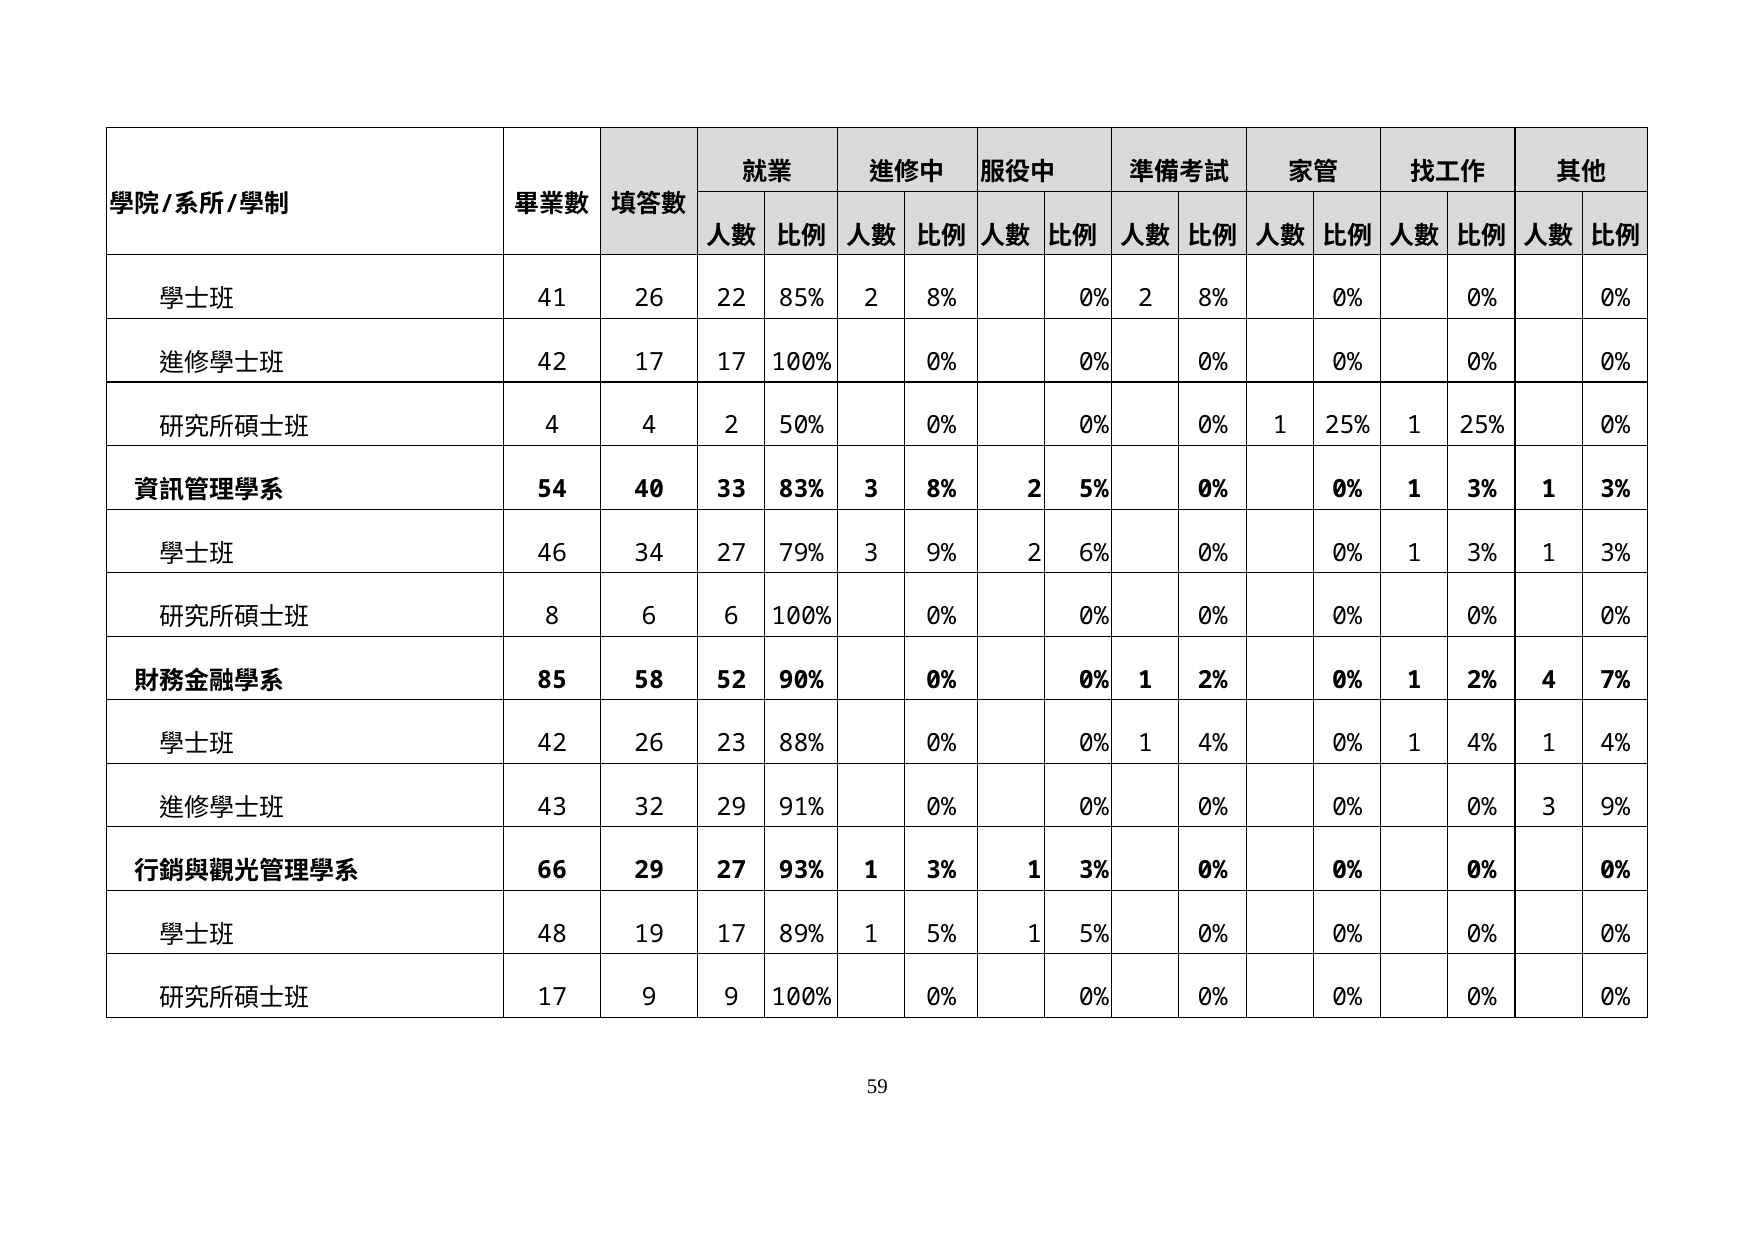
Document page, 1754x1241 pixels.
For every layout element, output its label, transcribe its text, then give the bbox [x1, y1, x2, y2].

table_cell 學士班 [107, 510, 503, 572]
table_cell 0% [1045, 319, 1111, 381]
table_cell 3 [838, 510, 904, 572]
table_cell [1381, 764, 1447, 826]
table_cell [1381, 891, 1447, 953]
table_cell 34 [601, 510, 697, 572]
table_cell 0% [1179, 764, 1246, 826]
table_cell [1516, 891, 1582, 953]
table_cell 比例 [1179, 192, 1246, 254]
table_cell [838, 764, 904, 826]
table_cell 1 [978, 827, 1044, 890]
table_cell 88% [765, 700, 837, 763]
table_cell 0% [905, 954, 977, 1017]
table_cell 6 [601, 573, 697, 636]
table_cell 17 [504, 954, 600, 1017]
table_header 就業 [698, 128, 837, 191]
table_cell 0% [1179, 510, 1246, 572]
table_cell 0% [1314, 573, 1380, 636]
table_cell [978, 764, 1044, 826]
table_cell 5% [1045, 446, 1111, 508]
table_cell 25% [1314, 383, 1380, 445]
table_cell [978, 383, 1044, 445]
table_cell 研究所碩士班 [107, 573, 503, 636]
table_cell 0% [905, 573, 977, 636]
table_cell 1 [1247, 383, 1313, 445]
table_cell 0% [1179, 954, 1246, 1017]
table_cell 2 [978, 510, 1044, 572]
table_cell 7% [1583, 637, 1647, 699]
table_cell [978, 637, 1044, 699]
table_cell 0% [905, 764, 977, 826]
table_cell 8% [905, 255, 977, 318]
table_cell [1381, 827, 1447, 890]
table_cell 0% [1314, 510, 1380, 572]
table_cell 0% [905, 637, 977, 699]
table_cell [978, 319, 1044, 381]
table_header 學院/系所/學制 [107, 128, 503, 254]
table_cell 26 [601, 255, 697, 318]
table_cell [838, 954, 904, 1017]
table_cell 0% [1045, 954, 1111, 1017]
table_cell 0% [1448, 255, 1514, 318]
table_cell [1516, 383, 1582, 445]
table_cell [978, 700, 1044, 763]
table_cell 91% [765, 764, 837, 826]
table_cell 52 [698, 637, 764, 699]
table_cell 1 [1381, 700, 1447, 763]
table_cell 3 [838, 446, 904, 508]
table_header 進修中 [838, 128, 977, 191]
table_cell 0% [1583, 319, 1647, 381]
table_cell 1 [838, 891, 904, 953]
table_cell [1247, 510, 1313, 572]
table_cell 79% [765, 510, 837, 572]
table_cell 83% [765, 446, 837, 508]
table_cell 2% [1179, 637, 1246, 699]
table_cell [1247, 764, 1313, 826]
table_cell 人數 [1247, 192, 1313, 254]
table_cell 0% [1314, 954, 1380, 1017]
table_cell 48 [504, 891, 600, 953]
table_cell 0% [1448, 827, 1514, 890]
table_cell 0% [1045, 700, 1111, 763]
table_cell 4 [1516, 637, 1582, 699]
table_cell 學士班 [107, 700, 503, 763]
table_cell 進修學士班 [107, 319, 503, 381]
table_cell [1381, 319, 1447, 381]
table_cell 0% [1448, 891, 1514, 953]
table_cell 5% [905, 891, 977, 953]
table_cell 42 [504, 319, 600, 381]
table_cell [1112, 891, 1178, 953]
table_cell 8 [504, 573, 600, 636]
table_cell 0% [1179, 891, 1246, 953]
table_cell 人數 [1381, 192, 1447, 254]
table_cell [838, 637, 904, 699]
table_cell 1 [1381, 637, 1447, 699]
table_cell 3% [1045, 827, 1111, 890]
table_cell 0% [1583, 891, 1647, 953]
table_cell 3 [1516, 764, 1582, 826]
table_cell 0% [1314, 255, 1380, 318]
table_cell 1 [1112, 700, 1178, 763]
table_cell 0% [1045, 255, 1111, 318]
table_cell 研究所碩士班 [107, 954, 503, 1017]
table_cell 1 [1381, 510, 1447, 572]
table_cell 1 [1381, 446, 1447, 508]
table_cell 1 [1112, 637, 1178, 699]
table_cell 學士班 [107, 255, 503, 318]
table_cell [1247, 891, 1313, 953]
table_cell 1 [978, 891, 1044, 953]
table_cell 1 [838, 827, 904, 890]
table_cell [978, 573, 1044, 636]
table_cell 4% [1583, 700, 1647, 763]
table_cell 54 [504, 446, 600, 508]
table_cell [1381, 954, 1447, 1017]
table_cell 8% [1179, 255, 1246, 318]
table_cell 6 [698, 573, 764, 636]
table_cell 0% [1583, 383, 1647, 445]
table_cell 0% [1179, 383, 1246, 445]
table_cell 46 [504, 510, 600, 572]
table_cell 2 [978, 446, 1044, 508]
table_cell 2 [1112, 255, 1178, 318]
table_cell 比例 [905, 192, 977, 254]
table_cell 0% [1314, 319, 1380, 381]
table_cell 9% [1583, 764, 1647, 826]
table_cell 90% [765, 637, 837, 699]
table_cell [838, 319, 904, 381]
table_cell 3% [1448, 446, 1514, 508]
table_cell 人數 [978, 192, 1044, 254]
table_header 畢業數 [504, 128, 600, 254]
table_cell 19 [601, 891, 697, 953]
table_cell 58 [601, 637, 697, 699]
table_cell 資訊管理學系 [107, 446, 503, 508]
table_cell [838, 700, 904, 763]
table_cell 0% [1179, 573, 1246, 636]
table_cell 0% [1314, 764, 1380, 826]
table_cell 85% [765, 255, 837, 318]
table_cell 41 [504, 255, 600, 318]
table_cell 43 [504, 764, 600, 826]
table_cell [1112, 764, 1178, 826]
table_cell 32 [601, 764, 697, 826]
table_cell [1247, 827, 1313, 890]
table_cell 4% [1179, 700, 1246, 763]
table_cell 3% [905, 827, 977, 890]
table_cell 100% [765, 573, 837, 636]
table_cell [1516, 954, 1582, 1017]
table_cell 23 [698, 700, 764, 763]
table_cell 0% [905, 700, 977, 763]
table_cell 比例 [1583, 192, 1647, 254]
table_cell 29 [601, 827, 697, 890]
table_cell 財務金融學系 [107, 637, 503, 699]
table_cell 人數 [698, 192, 764, 254]
table_cell 8% [905, 446, 977, 508]
table_cell 0% [1448, 573, 1514, 636]
table_cell 0% [1583, 954, 1647, 1017]
table_cell [1247, 573, 1313, 636]
table_cell [1112, 319, 1178, 381]
table_cell 0% [1448, 954, 1514, 1017]
table_cell 0% [1045, 573, 1111, 636]
table_cell 0% [1583, 827, 1647, 890]
table_cell 66 [504, 827, 600, 890]
table_cell 4% [1448, 700, 1514, 763]
table_cell 0% [1314, 827, 1380, 890]
table_cell 2% [1448, 637, 1514, 699]
table_cell 2 [838, 255, 904, 318]
table_cell [1112, 446, 1178, 508]
table_cell [1516, 573, 1582, 636]
table_cell 93% [765, 827, 837, 890]
table_cell [838, 573, 904, 636]
table_cell 比例 [1448, 192, 1514, 254]
table_cell 9 [698, 954, 764, 1017]
table_cell [1247, 446, 1313, 508]
table_cell 行銷與觀光管理學系 [107, 827, 503, 890]
table_cell 5% [1045, 891, 1111, 953]
table_cell 0% [1045, 637, 1111, 699]
table_cell 40 [601, 446, 697, 508]
table_cell [1112, 383, 1178, 445]
table_cell [1247, 637, 1313, 699]
table_cell 4 [504, 383, 600, 445]
table_header 家管 [1247, 128, 1380, 191]
table_cell 100% [765, 954, 837, 1017]
table_cell [1112, 954, 1178, 1017]
table_cell 3% [1583, 510, 1647, 572]
table_cell 27 [698, 827, 764, 890]
table_cell 100% [765, 319, 837, 381]
table_cell [1112, 573, 1178, 636]
table_cell 26 [601, 700, 697, 763]
table_cell 人數 [1112, 192, 1178, 254]
table_cell 0% [1583, 255, 1647, 318]
table_cell 0% [1448, 764, 1514, 826]
table_cell [1247, 700, 1313, 763]
table_cell 1 [1516, 510, 1582, 572]
table_cell 9 [601, 954, 697, 1017]
table_cell [838, 383, 904, 445]
table_cell [978, 954, 1044, 1017]
table_cell [1112, 827, 1178, 890]
table_header 其他 [1516, 128, 1647, 191]
table_cell [1381, 573, 1447, 636]
table_cell [1516, 827, 1582, 890]
table_cell 比例 [765, 192, 837, 254]
table_cell 0% [1179, 827, 1246, 890]
table_cell 17 [601, 319, 697, 381]
table_cell 89% [765, 891, 837, 953]
table_cell 42 [504, 700, 600, 763]
table_cell 25% [1448, 383, 1514, 445]
table_cell 27 [698, 510, 764, 572]
table_cell [1516, 255, 1582, 318]
table_cell 學士班 [107, 891, 503, 953]
table_cell 0% [905, 319, 977, 381]
table_cell 0% [1179, 446, 1246, 508]
table_cell 研究所碩士班 [107, 383, 503, 445]
table_cell 0% [1583, 573, 1647, 636]
table_cell 0% [905, 383, 977, 445]
table_cell 0% [1179, 319, 1246, 381]
table_cell 0% [1314, 891, 1380, 953]
table_header 找工作 [1381, 128, 1514, 191]
table_cell 29 [698, 764, 764, 826]
table_cell [978, 255, 1044, 318]
table_cell 17 [698, 891, 764, 953]
table_header 準備考試 [1112, 128, 1246, 191]
table_cell 4 [601, 383, 697, 445]
table_cell [1112, 510, 1178, 572]
table_cell [1381, 255, 1447, 318]
table_cell 17 [698, 319, 764, 381]
table_cell 進修學士班 [107, 764, 503, 826]
table_cell 0% [1045, 764, 1111, 826]
table_cell 0% [1448, 319, 1514, 381]
table_cell 3% [1583, 446, 1647, 508]
table_cell [1247, 319, 1313, 381]
table_cell [1247, 954, 1313, 1017]
table_cell 1 [1516, 446, 1582, 508]
table_cell 85 [504, 637, 600, 699]
table_header 填答數 [601, 128, 697, 254]
table_cell 1 [1516, 700, 1582, 763]
table_cell 人數 [838, 192, 904, 254]
table_cell 1 [1381, 383, 1447, 445]
table_cell 9% [905, 510, 977, 572]
table_cell 0% [1314, 637, 1380, 699]
table_cell 0% [1314, 700, 1380, 763]
table_cell [1516, 319, 1582, 381]
table_cell 50% [765, 383, 837, 445]
table_cell 22 [698, 255, 764, 318]
table_header 服役中 [978, 128, 1111, 191]
table_cell 0% [1045, 383, 1111, 445]
table_cell [1247, 255, 1313, 318]
table_cell 6% [1045, 510, 1111, 572]
table_cell 33 [698, 446, 764, 508]
table_cell 比例 [1314, 192, 1380, 254]
table_cell 比例 [1045, 192, 1111, 254]
table_cell 人數 [1516, 192, 1582, 254]
table_cell 3% [1448, 510, 1514, 572]
table_cell 0% [1314, 446, 1380, 508]
table_cell 2 [698, 383, 764, 445]
